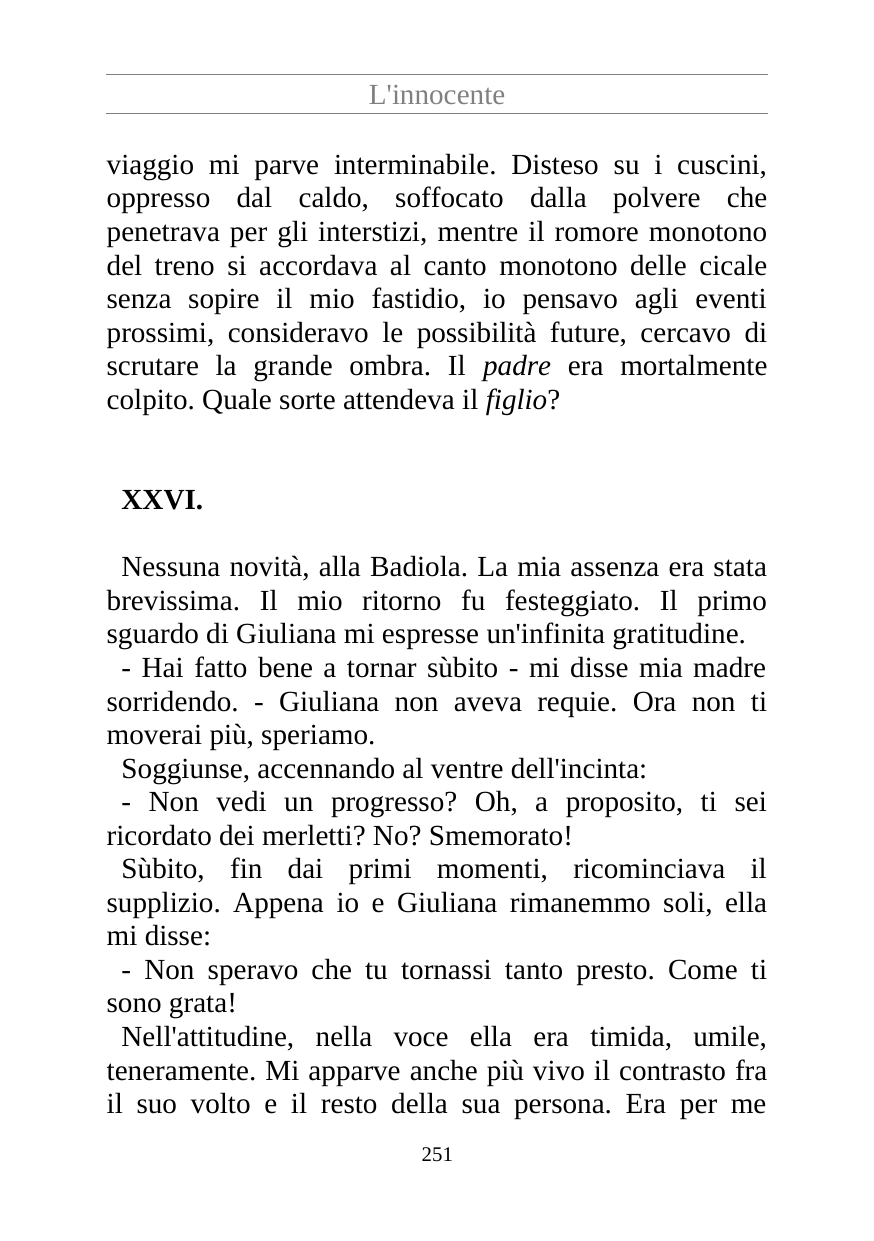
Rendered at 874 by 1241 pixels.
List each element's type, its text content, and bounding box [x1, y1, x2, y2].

text Sùbito, fin dai primi momenti, ricominciava il supplizio. Appena io e Giuliana rimanemmo soli, ella mi disse: [106, 851, 768, 952]
text Nessuna novità, alla Badiola. La mia assenza era stata brevissima. Il mio ritorno fu festeggiato. Il primo sguardo di Giuliana mi espresse un'infinita gratitudine. [106, 549, 768, 650]
text - Hai fatto bene a tornar sùbito - mi disse mia madre sorridendo. - Giuliana non aveva requie. Ora non ti moverai più, speriamo. [106, 650, 768, 751]
text viaggio mi parve interminabile. Disteso su i cuscini, oppresso dal caldo, soffocato dalla polvere che penetrava per gli interstizi, mentre il romore monotono del treno si accordava al canto monotono delle cicale senza sopire il mio fastidio, io pensavo agli eventi prossimi, consideravo le possibilità future, cercavo di scrutare la grande ombra. Il padre era mortalmente colpito. Quale sorte attendeva il figlio? [106, 147, 768, 415]
text Nell'attitudine, nella voce ella era timida, umile, teneramente. Mi apparve anche più vivo il contrasto fra il suo volto e il resto della sua persona. Era per me [106, 1019, 768, 1120]
text - Non speravo che tu tornassi tanto presto. Come ti sono grata! [106, 952, 768, 1019]
text Soggiunse, accennando al ventre dell'incinta: [106, 751, 768, 784]
text - Non vedi un progresso? Oh, a proposito, ti sei ricordato dei merletti? No? Smemorato! [106, 784, 768, 851]
text XXVI. [106, 482, 768, 516]
